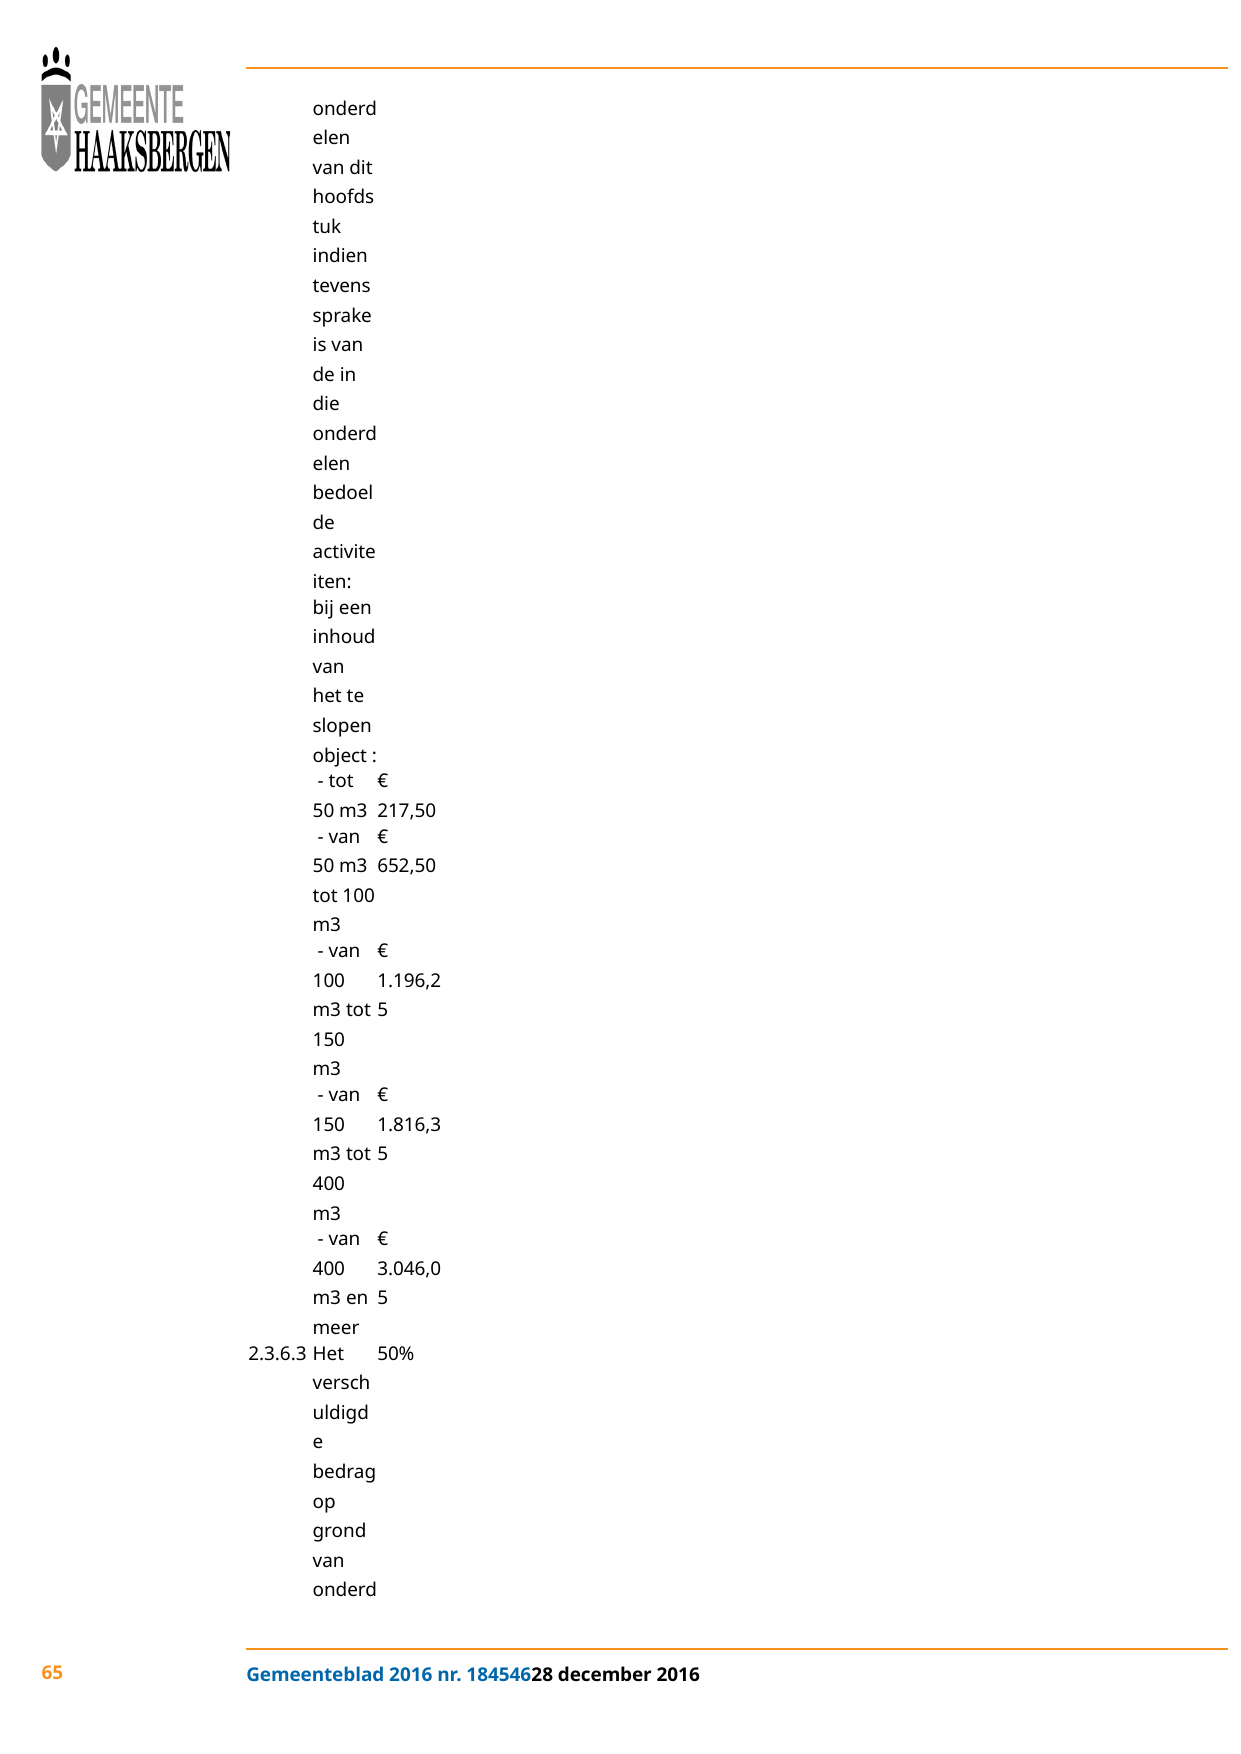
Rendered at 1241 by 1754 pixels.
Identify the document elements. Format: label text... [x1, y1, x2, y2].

table_cell [442, 768, 506, 823]
table_cell € 1.816,35 [377, 1081, 442, 1225]
table_cell 50% [377, 1340, 442, 1602]
table_cell [377, 95, 442, 594]
table_cell - tot 50 m3 [313, 768, 377, 823]
table_cell [248, 823, 312, 937]
table_cell [442, 937, 506, 1081]
table_cell - van 50 m3 tot 100 m3 [313, 823, 377, 937]
table_cell € 217,50 [377, 768, 442, 823]
table_cell [442, 594, 506, 767]
table_cell [248, 768, 312, 823]
table_cell € 652,50 [377, 823, 442, 937]
table_cell [248, 937, 312, 1081]
table_cell [442, 823, 506, 937]
table_cell € 1.196,25 [377, 937, 442, 1081]
table_cell 2.3.6.3 [248, 1340, 312, 1602]
table_cell bij een inhoud van het te slopen object : [313, 594, 377, 767]
table_cell [377, 594, 442, 767]
table_cell [248, 1225, 312, 1340]
table_cell - van 100 m3 tot 150 m3 [313, 937, 377, 1081]
table_cell - van 400 m3 en meer [313, 1225, 377, 1340]
picture [41, 47, 231, 172]
table_cell [248, 1081, 312, 1225]
table_cell [248, 594, 312, 767]
table_cell [442, 95, 506, 594]
table_cell [442, 1225, 506, 1340]
table_cell [248, 95, 312, 594]
table_cell onderdelen van dit hoofdstuk indien tevens sprake is van de in die onderdelen bedoelde activiteiten: [313, 95, 377, 594]
table_cell [442, 1340, 506, 1602]
table_cell Het verschuldigde bedrag op grond van onderd [313, 1340, 377, 1602]
table_cell [442, 1081, 506, 1225]
table_cell - van 150 m3 tot 400 m3 [313, 1081, 377, 1225]
table_cell € 3.046,05 [377, 1225, 442, 1340]
